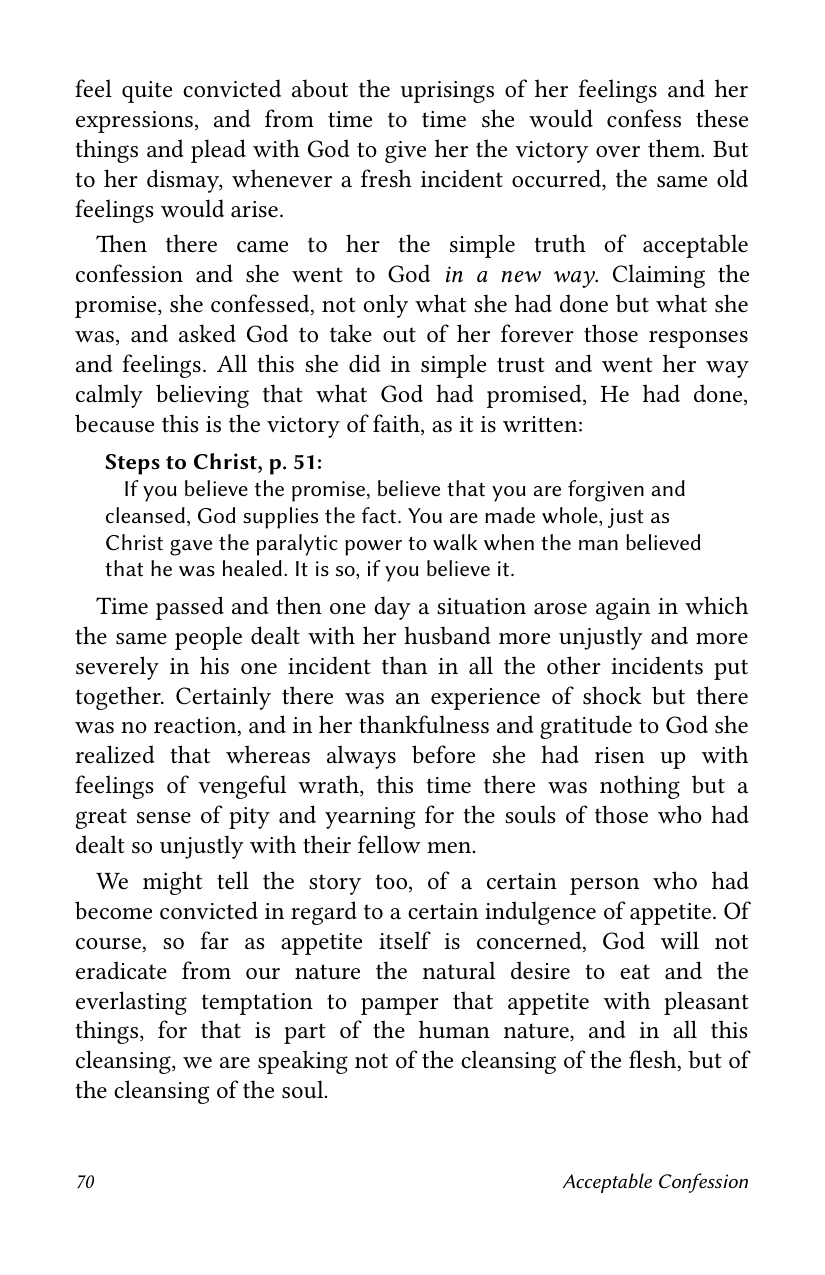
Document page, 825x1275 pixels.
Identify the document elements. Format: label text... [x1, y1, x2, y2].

text We might tell the story too, of a certain person who had become convicted in regard to a certain indulgence of appetite. Of course, so far as appetite itself is concerned, God will not eradicate from our nature the natural desire to eat and the everlasting temptation to pamper that appetite with pleasant things, for that is part of the human nature, and in all this cleansing, we are speaking not of the cleansing of the flesh, but of the cleansing of the soul. [75, 867, 750, 1105]
text If you believe the promise, believe that you are forgiven and cleansed, God supplies the fact. You are made whole, just as Christ gave the paralytic power to walk when the man believed that he was healed. It is so, if you believe it. [105, 476, 720, 582]
text feel quite convicted about the uprisings of her feelings and her expressions, and from time to time she would confess these things and plead with God to give her the victory over them. But to her dismay, whenever a fresh incident occurred, the same old feelings would arise. [75, 75, 750, 223]
text Time passed and then one day a situation arose again in which the same people dealt with her husband more unjustly and more severely in his one incident than in all the other incidents put together. Certainly there was an experience of shock but there was no reaction, and in her thankfulness and gratitude to God she realized that whereas always before she had risen up with feelings of vengeful wrath, this time there was nothing but a great sense of pity and yearning for the souls of those who had dealt so unjustly with their fellow men. [75, 592, 750, 860]
text Then there came to her the simple truth of acceptable confession and she went to God in a new way. Claiming the promise, she confessed, not only what she had done but what she was, and asked God to take out of her forever those responses and feelings. All this she did in simple trust and went her way calmly believing that what God had promised, He had done, because this is the victory of faith, as it is written: [75, 231, 750, 438]
text Steps to Christ, p. 51: [105, 449, 750, 475]
